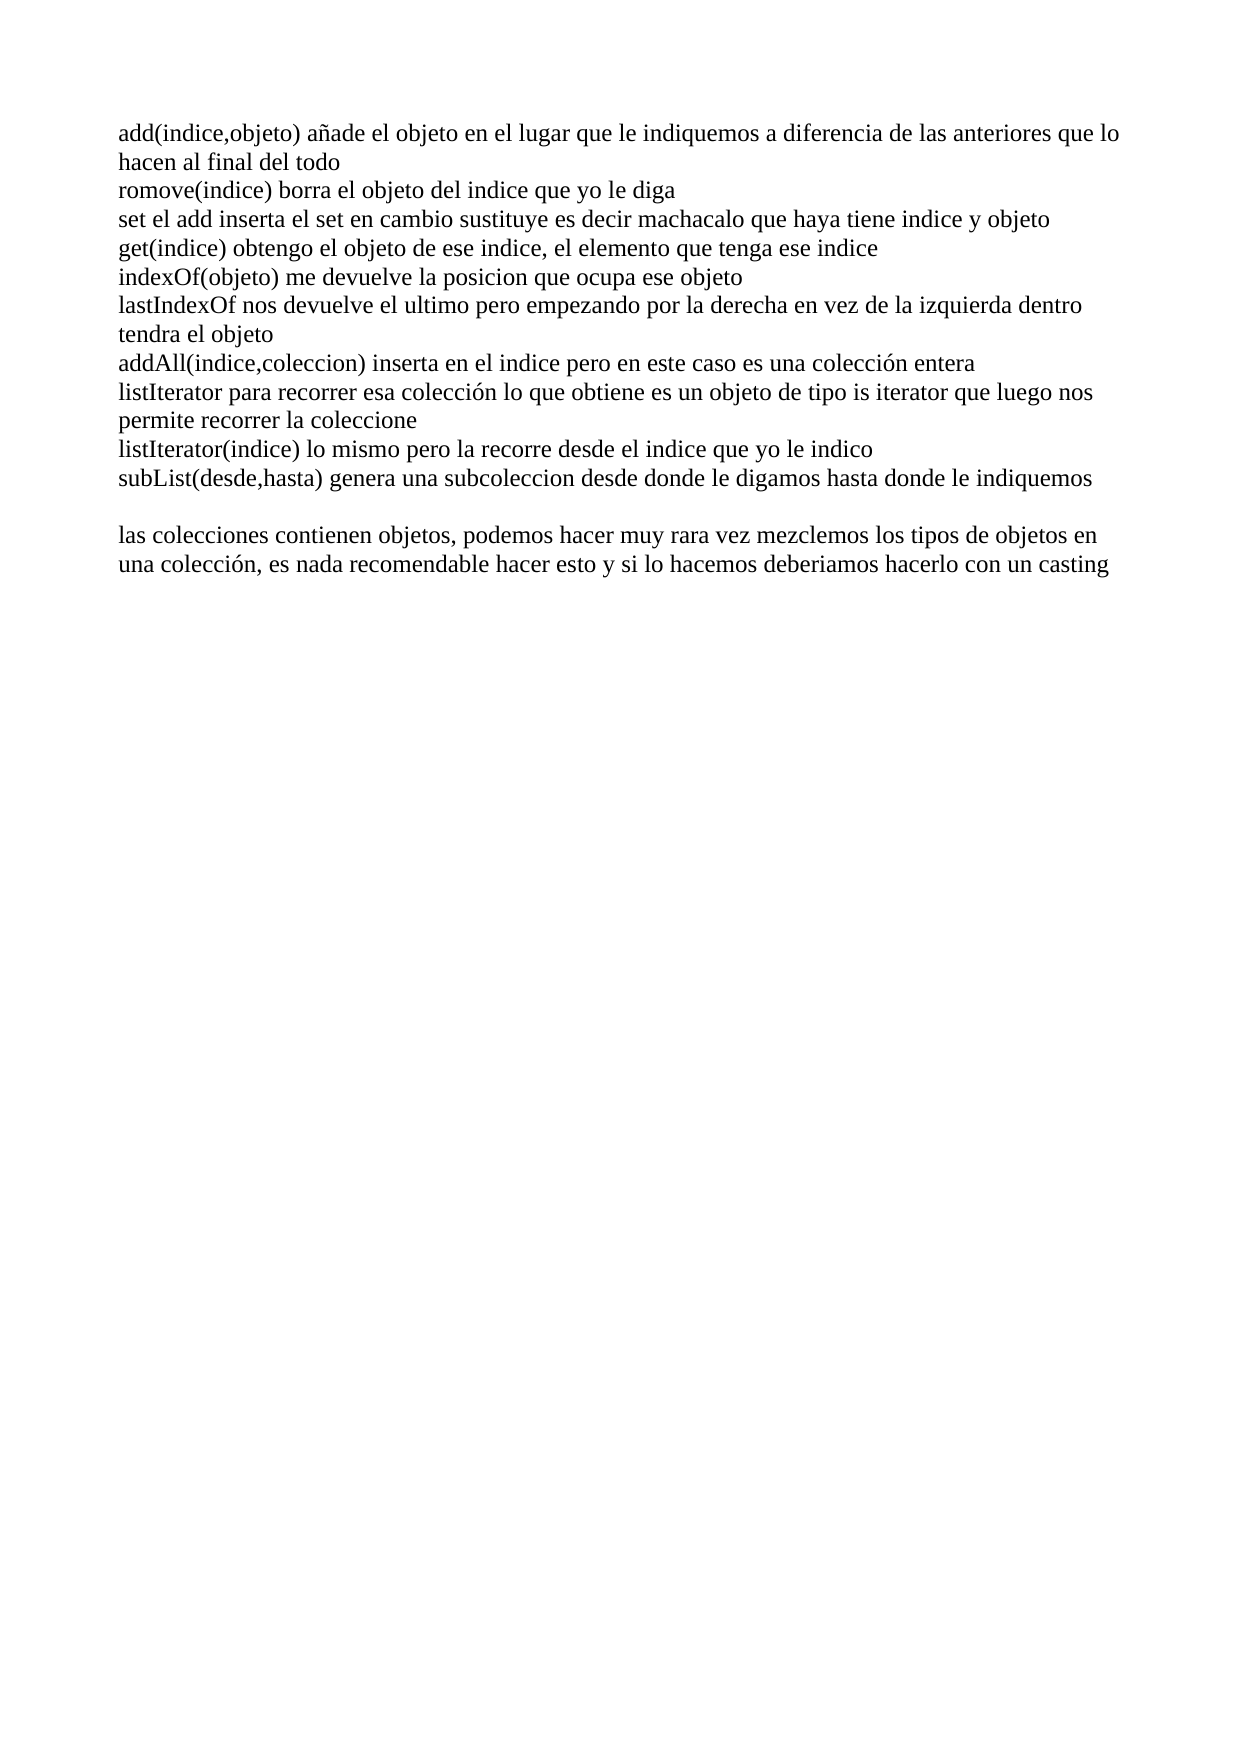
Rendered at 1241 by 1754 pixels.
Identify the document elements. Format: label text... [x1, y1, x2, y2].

text las colecciones contienen objetos, podemos hacer muy rara vez mezclemos los tipos de objetos en una colección, es nada recomendable hacer esto y si lo hacemos deberiamos hacerlo con un casting [118, 521, 1122, 578]
text add(indice,objeto) añade el objeto en el lugar que le indiquemos a diferencia de las anteriores que lo hacen al final del todo [118, 118, 1122, 176]
text subList(desde,hasta) genera una subcoleccion desde donde le digamos hasta donde le indiquemos [118, 463, 1122, 492]
text listIterator para recorrer esa colección lo que obtiene es un objeto de tipo is iterator que luego nos permite recorrer la coleccione [118, 377, 1122, 434]
text addAll(indice,coleccion) inserta en el indice pero en este caso es una colección entera [118, 348, 1122, 377]
text listIterator(indice) lo mismo pero la recorre desde el indice que yo le indico [118, 434, 1122, 463]
text romove(indice) borra el objeto del indice que yo le diga [118, 176, 1122, 204]
text get(indice) obtengo el objeto de ese indice, el elemento que tenga ese indice [118, 233, 1122, 262]
text set el add inserta el set en cambio sustituye es decir machacalo que haya tiene indice y objeto [118, 204, 1122, 233]
text lastIndexOf nos devuelve el ultimo pero empezando por la derecha en vez de la izquierda dentro tendra el objeto [118, 291, 1122, 348]
text indexOf(objeto) me devuelve la posicion que ocupa ese objeto [118, 262, 1122, 291]
